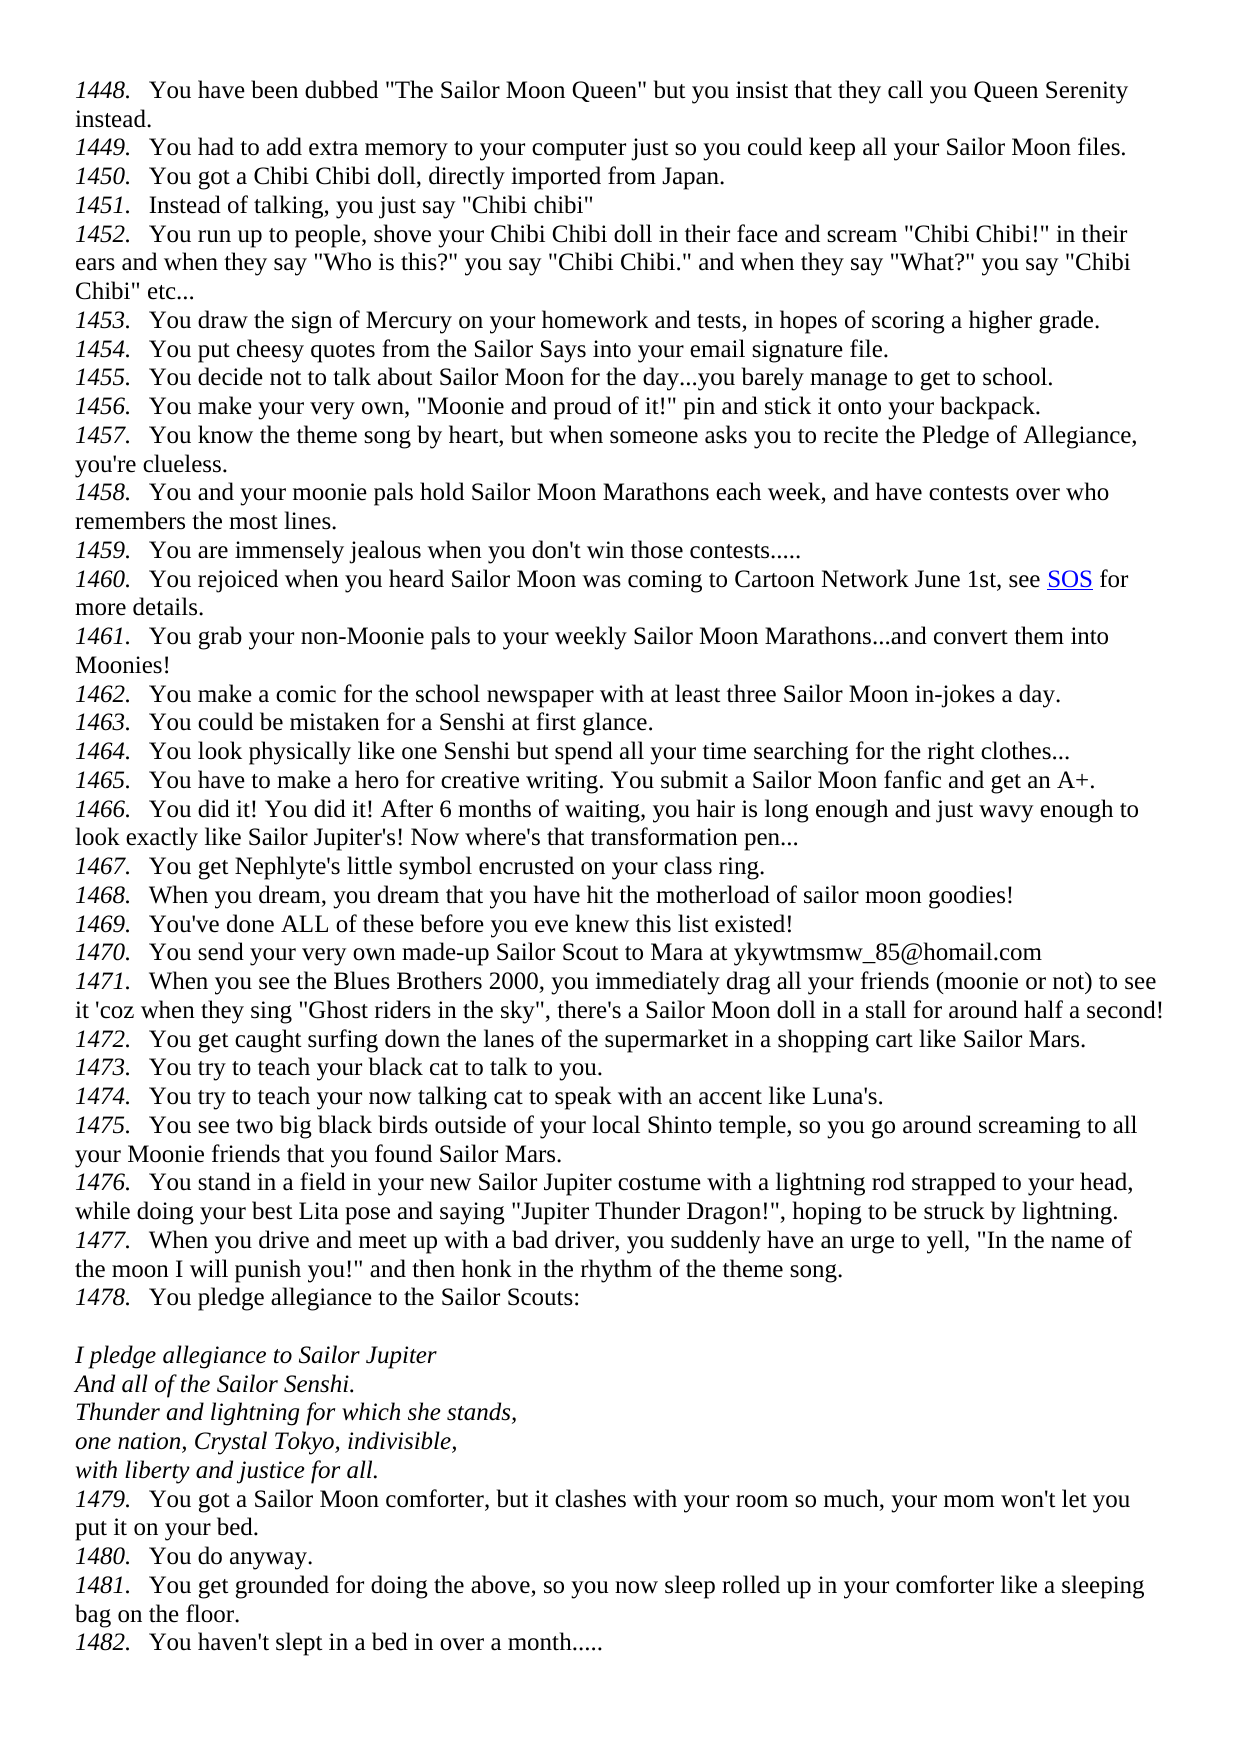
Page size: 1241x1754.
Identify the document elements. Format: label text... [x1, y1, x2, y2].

list You grab your non-Moonie pals to your weekly Sailor Moon Marathons...and convert them into Moonies! [75, 621, 1165, 679]
list When you drive and meet up with a bad driver, you suddenly have an urge to yell, "In the name of the moon I will punish you!" and then honk in the rhythm of the theme song. [75, 1225, 1165, 1282]
list You make a comic for the school newspaper with at least three Sailor Moon in-jokes a day. [75, 679, 1165, 707]
list You stand in a field in your new Sailor Jupiter costume with a lightning rod strapped to your head, while doing your best Lita pose and saying "Jupiter Thunder Dragon!", hoping to be struck by lightning. [75, 1167, 1165, 1225]
list You see two big black birds outside of your local Shinto temple, so you go around screaming to all your Moonie friends that you found Sailor Mars. [75, 1110, 1165, 1167]
list You send your very own made-up Sailor Scout to Mara at ykywtmsmw_85@homail.com [75, 937, 1165, 966]
list You got a Chibi Chibi doll, directly imported from Japan. [75, 161, 1165, 190]
list You got a Sailor Moon comforter, but it clashes with your room so much, your mom won't let you put it on your bed. [75, 1484, 1165, 1541]
list You draw the sign of Mercury on your homework and tests, in hopes of scoring a higher grade. [75, 305, 1165, 334]
list When you dream, you dream that you have hit the motherload of sailor moon goodies! [75, 880, 1165, 909]
list You have been dubbed "The Sailor Moon Queen" but you insist that they call you Queen Serenity instead. [75, 75, 1165, 132]
list You pledge allegiance to the Sailor Scouts: I pledge allegiance to Sailor Jupiter And all of the Sailor Senshi. Thunder and lightning for which she stands, one nation, Crystal Tokyo, indivisible, with liberty and justice for all. [75, 1282, 1165, 1484]
list You get caught surfing down the lanes of the supermarket in a shopping cart like Sailor Mars. [75, 1024, 1165, 1052]
list You try to teach your now talking cat to speak with an accent like Luna's. [75, 1081, 1165, 1110]
list You try to teach your black cat to talk to you. [75, 1052, 1165, 1081]
list You and your moonie pals hold Sailor Moon Marathons each week, and have contests over who remembers the most lines. [75, 477, 1165, 535]
list Instead of talking, you just say "Chibi chibi" [75, 190, 1165, 219]
list You get Nephlyte's little symbol encrusted on your class ring. [75, 851, 1165, 880]
list You had to add extra memory to your computer just so you could keep all your Sailor Moon files. [75, 132, 1165, 161]
list You do anyway. [75, 1541, 1165, 1570]
list You haven't slept in a bed in over a month..... [75, 1627, 1165, 1656]
list You run up to people, shove your Chibi Chibi doll in their face and scream "Chibi Chibi!" in their ears and when they say "Who is this?" you say "Chibi Chibi." and when they say "What?" you say "Chibi Chibi" etc... [75, 219, 1165, 305]
list You make your very own, "Moonie and proud of it!" pin and stick it onto your backpack. [75, 391, 1165, 420]
list You get grounded for doing the above, so you now sleep rolled up in your comforter like a sleeping bag on the floor. [75, 1570, 1165, 1627]
list You decide not to talk about Sailor Moon for the day...you barely manage to get to school. [75, 362, 1165, 391]
list You rejoiced when you heard Sailor Moon was coming to Cartoon Network June 1st, see SOS for more details. [75, 564, 1165, 621]
list You look physically like one Senshi but spend all your time searching for the right clothes... [75, 736, 1165, 765]
list You are immensely jealous when you don't win those contests..... [75, 535, 1165, 564]
list You have to make a hero for creative writing. You submit a Sailor Moon fanfic and get an A+. [75, 765, 1165, 794]
list You did it! You did it! After 6 months of waiting, you hair is long enough and just wavy enough to look exactly like Sailor Jupiter's! Now where's that transformation pen... [75, 794, 1165, 851]
list You know the theme song by heart, but when someone asks you to recite the Pledge of Allegiance, you're clueless. [75, 420, 1165, 477]
list You've done ALL of these before you eve knew this list existed! [75, 909, 1165, 937]
list You put cheesy quotes from the Sailor Says into your email signature file. [75, 334, 1165, 362]
list You could be mistaken for a Senshi at first glance. [75, 707, 1165, 736]
list When you see the Blues Brothers 2000, you immediately drag all your friends (moonie or not) to see it 'coz when they sing "Ghost riders in the sky", there's a Sailor Moon doll in a stall for around half a second! [75, 966, 1165, 1024]
